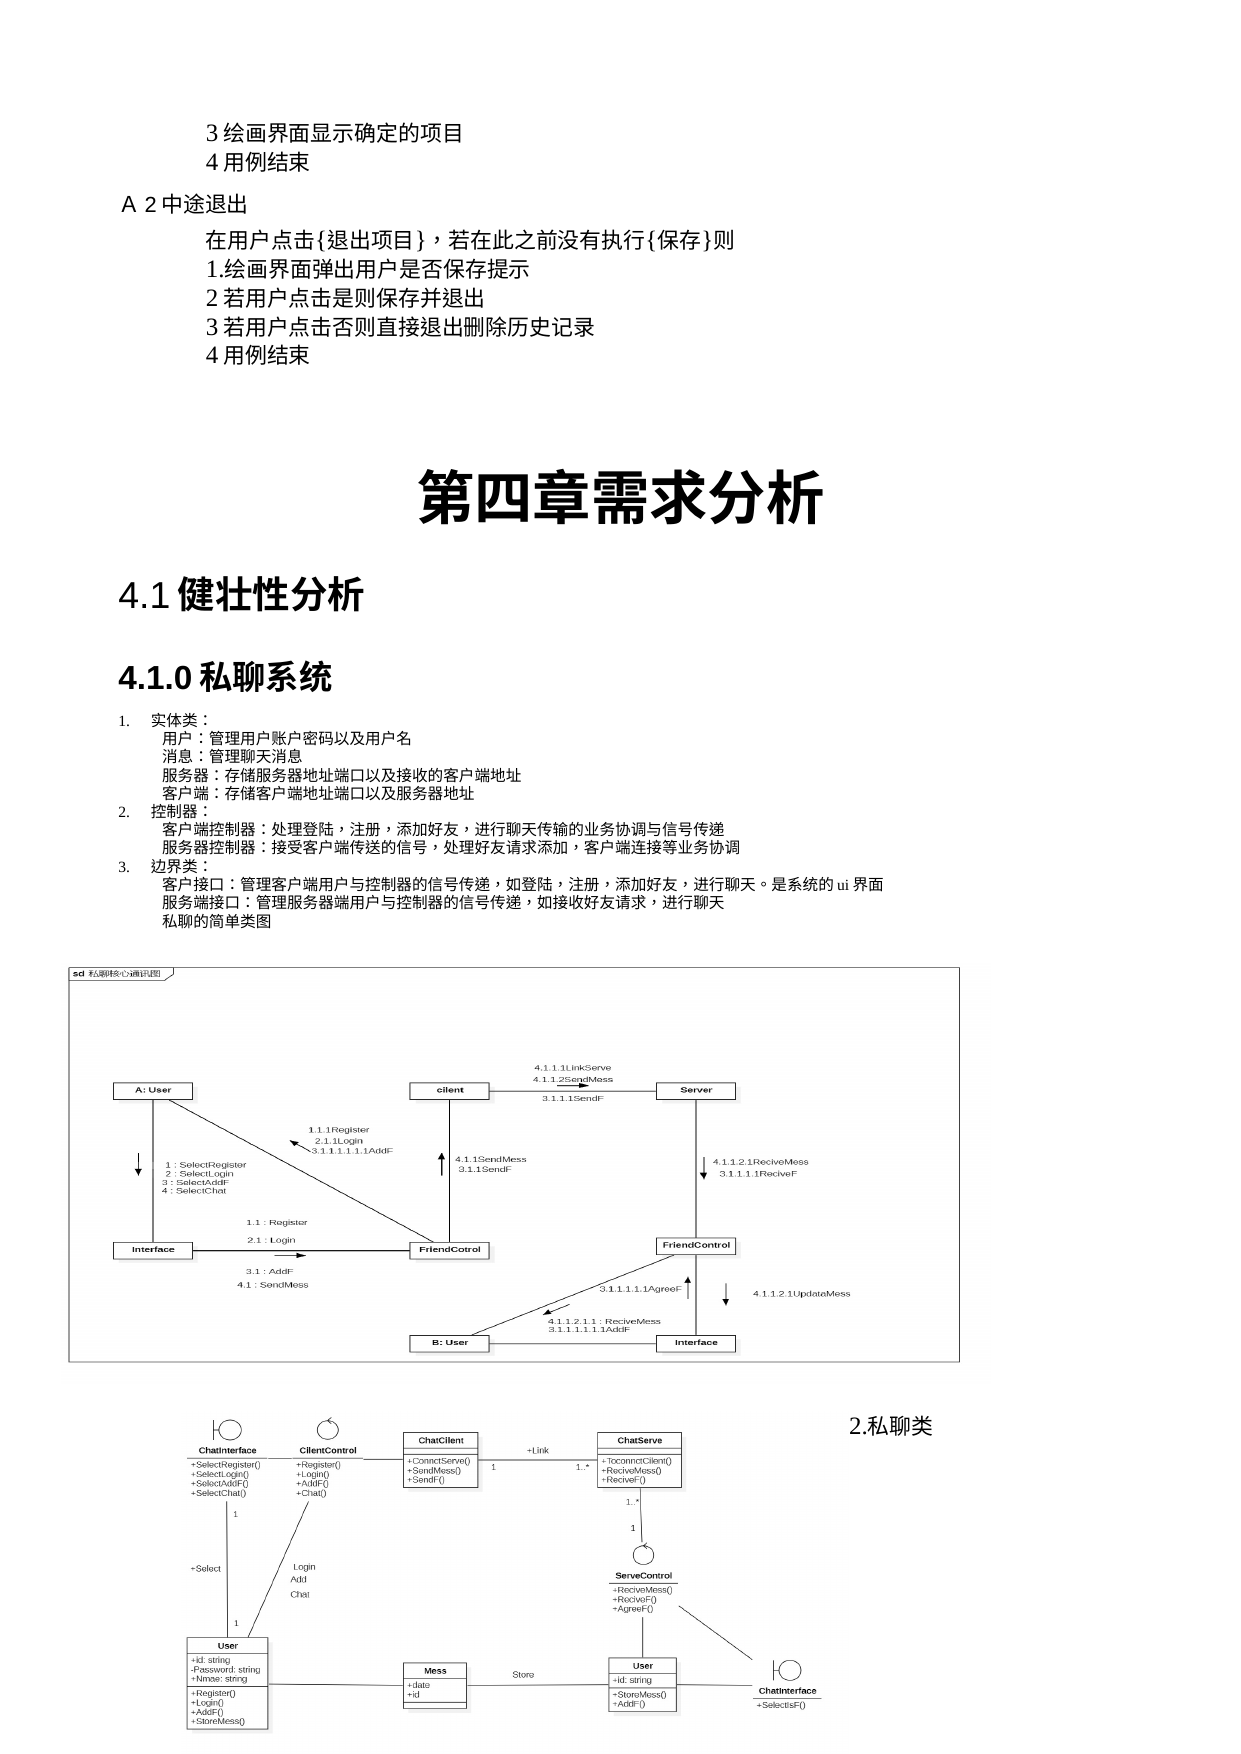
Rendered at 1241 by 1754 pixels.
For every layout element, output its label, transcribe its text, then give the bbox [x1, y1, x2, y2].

text 4用例结束 [118, 340, 1122, 369]
text 用户：管理用户账户密码以及用户名 [118, 730, 1122, 748]
text 客户接口：管理客户端用户与控制器的信号传递，如登陆，注册，添加好友，进行聊天。是系统的ui界面 [118, 876, 1122, 894]
subtitle 4.1健壮性分析 [118, 573, 1122, 618]
text 3绘画界面显示确定的项目 [118, 118, 1122, 147]
text 服务器控制器：接受客户端传送的信号，处理好友请求添加，客户端连接等业务协调 [118, 839, 1122, 858]
text 客户端：存储客户端地址端口以及服务器地址 [118, 785, 1122, 803]
text 3若用户点击否则直接退出删除历史记录 [118, 312, 1122, 340]
list 边界类： [118, 858, 1122, 876]
text 在用户点击{退出项目}，若在此之前没有执行{保存}则 [118, 225, 1122, 254]
text 2.私聊类 [118, 1409, 1122, 1440]
text 客户端控制器：处理登陆，注册，添加好友，进行聊天传输的业务协调与信号传递 [118, 821, 1122, 839]
text 1.绘画界面弹出用户是否保存提示 [118, 254, 1122, 283]
text 消息：管理聊天消息 [118, 748, 1122, 766]
picture [61, 962, 991, 1384]
subtitle Ａ2中途退出 [118, 187, 1122, 219]
text 2若用户点击是则保存并退出 [118, 283, 1122, 312]
text 4用例结束 [118, 147, 1122, 176]
list 实体类： [118, 712, 1122, 730]
text 服务器：存储服务器地址端口以及接收的客户端地址 [118, 766, 1122, 785]
subtitle 4.1.0私聊系统 [118, 651, 1122, 699]
list 控制器： [118, 803, 1122, 821]
text 服务端接口：管理服务器端用户与控制器的信号传递，如接收好友请求，进行聊天 [118, 894, 1122, 913]
title 第四章需求分析 [118, 452, 1122, 536]
picture [180, 1411, 849, 1754]
text 私聊的简单类图 [118, 913, 1122, 931]
